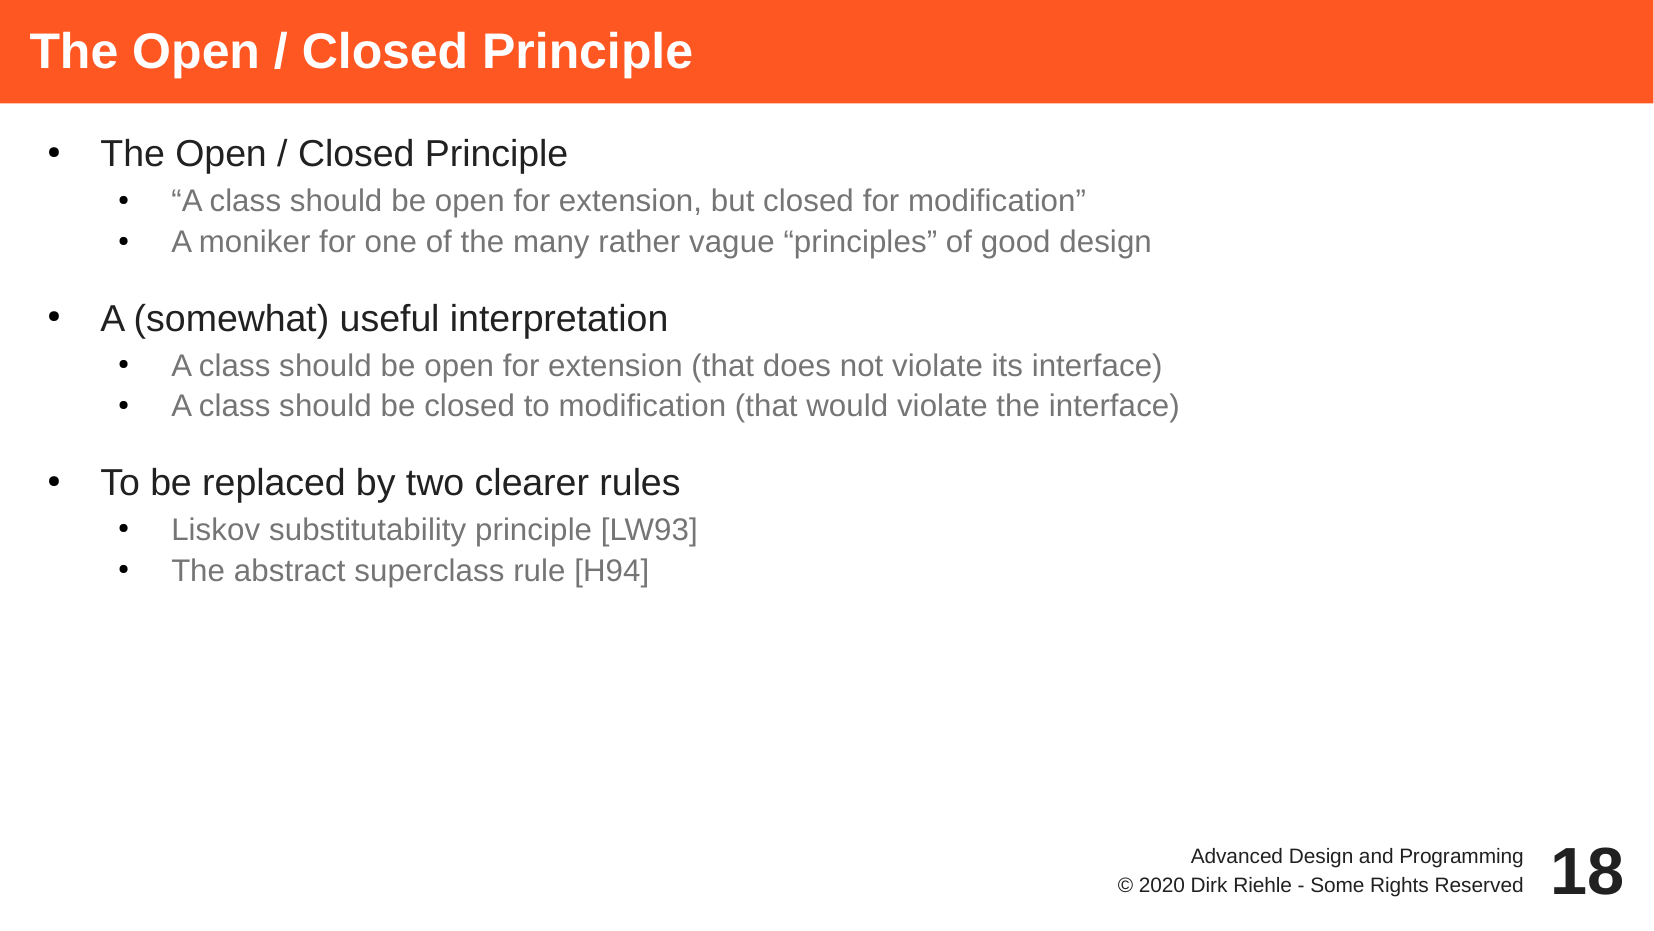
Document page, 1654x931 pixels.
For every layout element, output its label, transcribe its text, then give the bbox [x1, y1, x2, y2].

list The Open / Closed Principle “A class should be open for extension, but closed for modification” A moniker for one of the many rather vague “principles” of good design A (somewhat) useful interpretation A class should be open for extension (that does not violate its interface) A class should be closed to modification (that would violate the interface) To be replaced by two clearer rules Liskov substitutability principle [LW93] The abstract superclass rule [H94] [29, 132, 1625, 813]
title The Open / Closed Principle [0, 0, 1654, 104]
